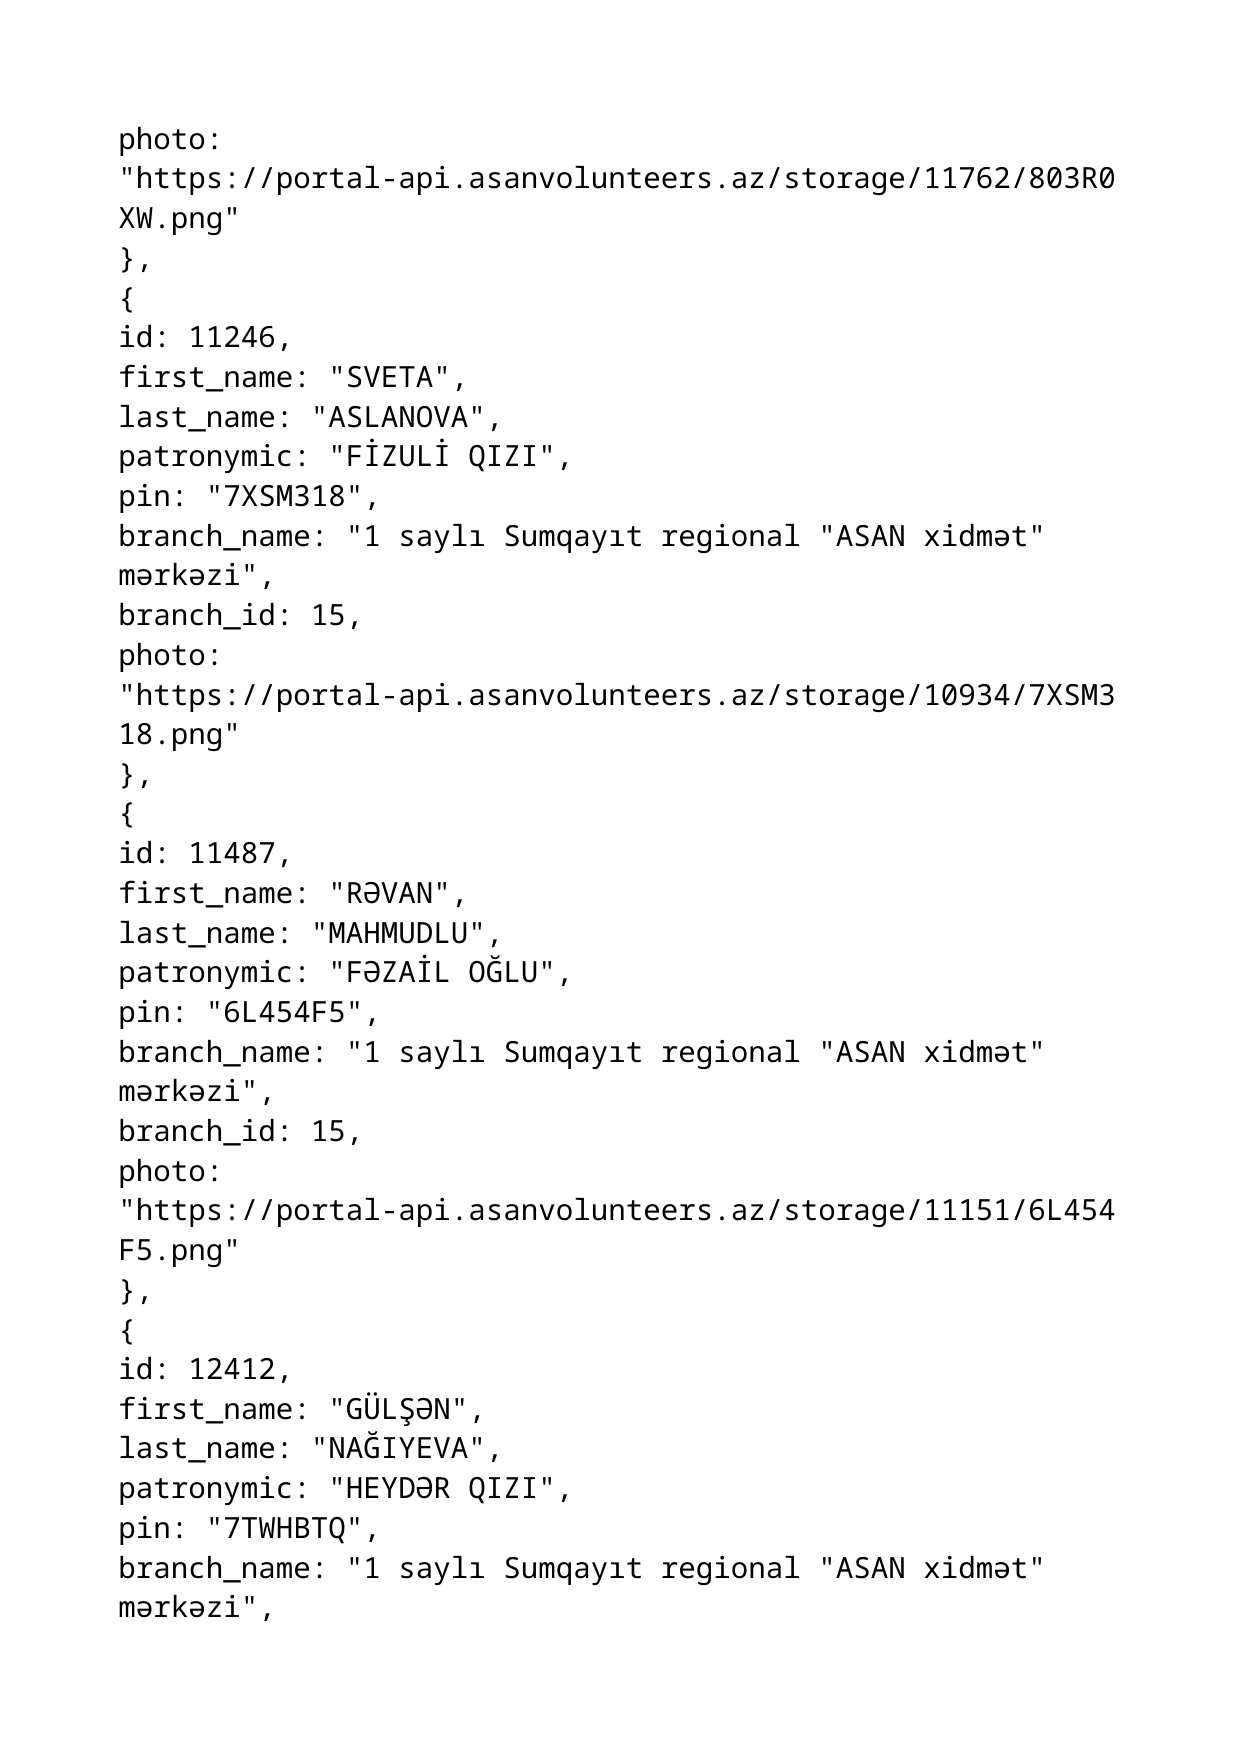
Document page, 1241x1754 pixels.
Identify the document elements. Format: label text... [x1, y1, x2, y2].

text id: 11487, [118, 832, 1122, 872]
text pin: "7XSM318", [118, 475, 1122, 515]
text pin: "6L454F5", [118, 991, 1122, 1031]
text last_name: "MAHMUDLU", [118, 912, 1122, 952]
text }, [118, 1269, 1122, 1309]
text last_name: "ASLANOVA", [118, 396, 1122, 436]
text id: 11246, [118, 317, 1122, 356]
text branch_name: "1 saylı Sumqayıt regional "ASAN xidmət" mərkəzi", [118, 515, 1122, 594]
text photo: "https://portal-api.asanvolunteers.az/storage/11151/6L454F5.png" [118, 1150, 1122, 1269]
text id: 12412, [118, 1348, 1122, 1388]
text branch_name: "1 saylı Sumqayıt regional "ASAN xidmət" mərkəzi", [118, 1547, 1122, 1626]
text last_name: "NAĞIYEVA", [118, 1428, 1122, 1467]
text first_name: "SVETA", [118, 356, 1122, 396]
text }, [118, 753, 1122, 793]
text patronymic: "HEYDƏR QIZI", [118, 1467, 1122, 1507]
text photo: "https://portal-api.asanvolunteers.az/storage/10934/7XSM318.png" [118, 634, 1122, 753]
text branch_name: "1 saylı Sumqayıt regional "ASAN xidmət" mərkəzi", [118, 1031, 1122, 1110]
text photo: "https://portal-api.asanvolunteers.az/storage/11762/803R0XW.png" [118, 118, 1122, 237]
text { [118, 793, 1122, 832]
text { [118, 1309, 1122, 1348]
text pin: "7TWHBTQ", [118, 1507, 1122, 1547]
text first_name: "GÜLŞƏN", [118, 1388, 1122, 1428]
text { [118, 277, 1122, 317]
text branch_id: 15, [118, 1110, 1122, 1150]
text patronymic: "FƏZAİL OĞLU", [118, 952, 1122, 991]
text }, [118, 237, 1122, 277]
text first_name: "RƏVAN", [118, 872, 1122, 912]
text branch_id: 15, [118, 594, 1122, 634]
text patronymic: "FİZULİ QIZI", [118, 436, 1122, 475]
